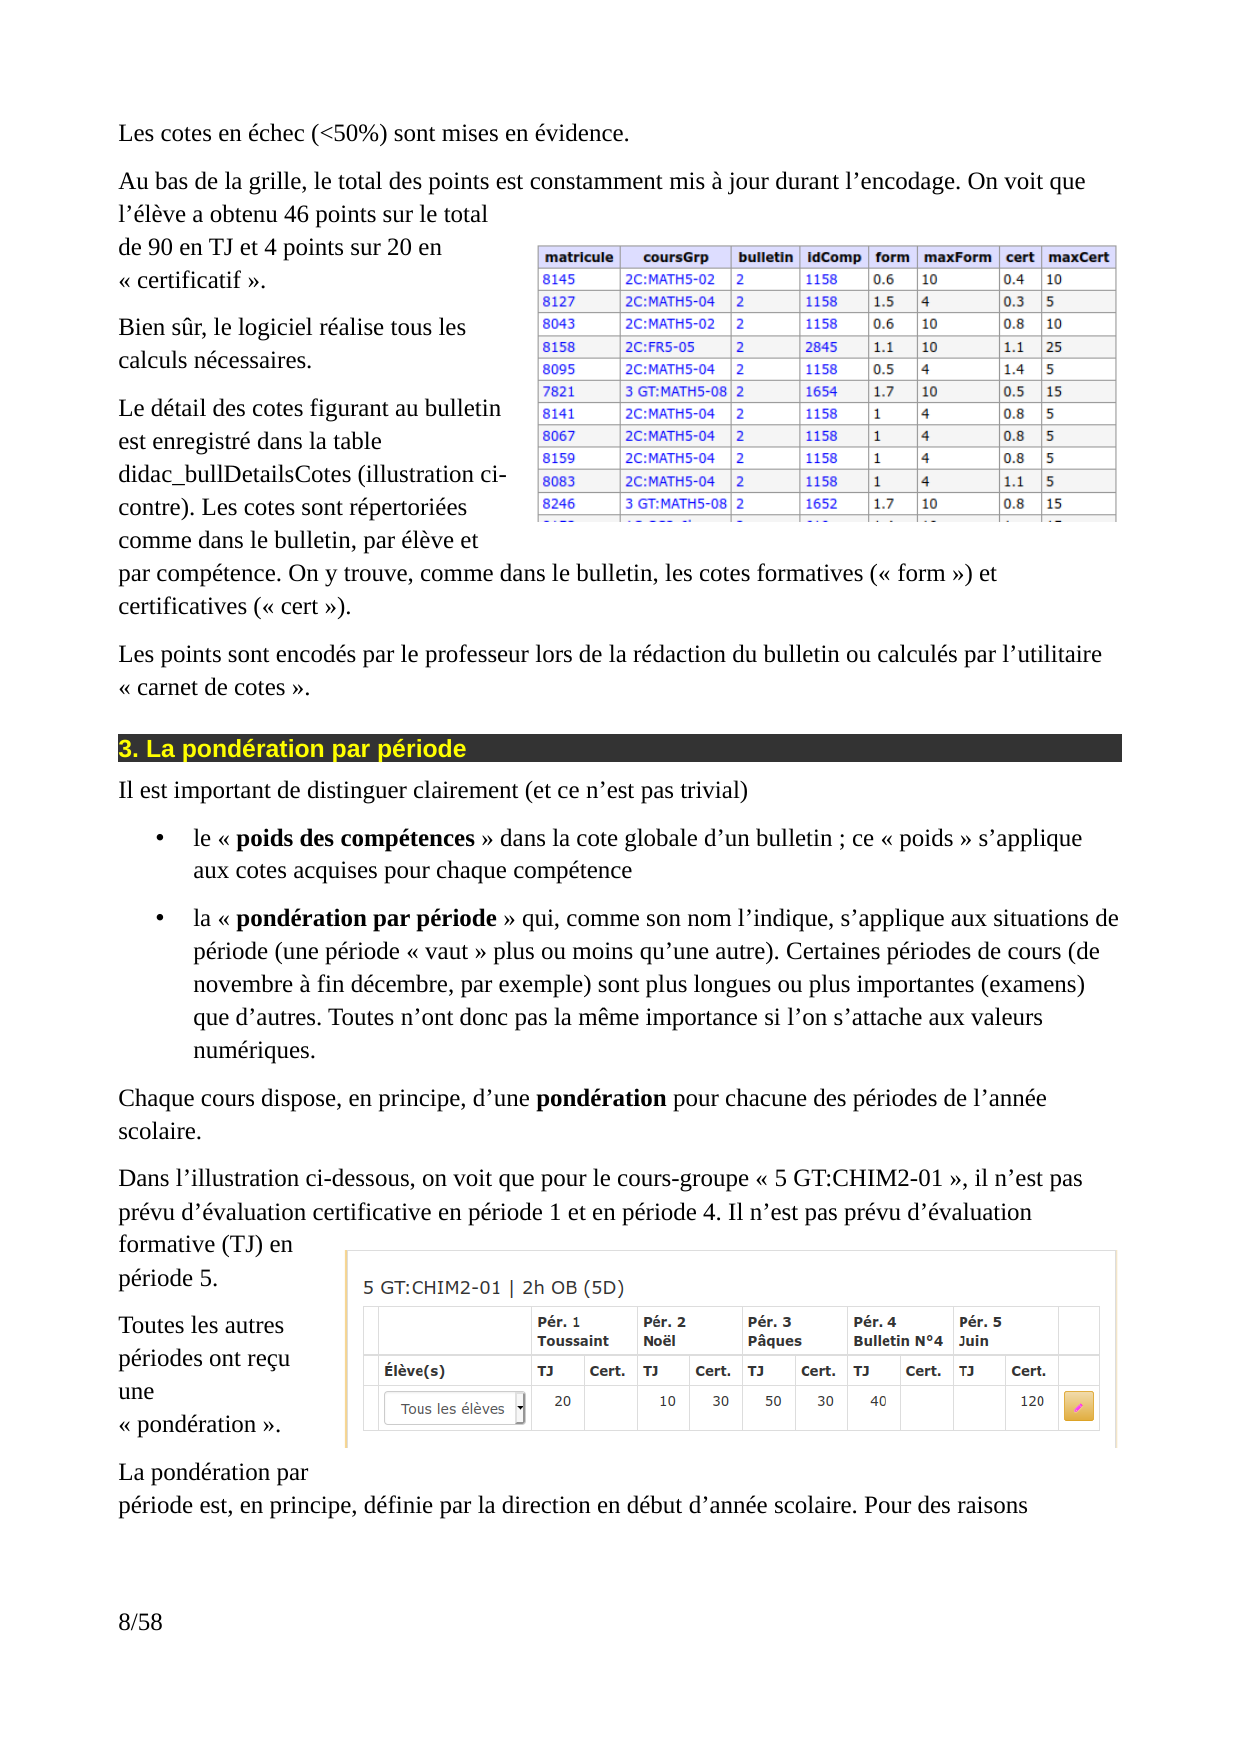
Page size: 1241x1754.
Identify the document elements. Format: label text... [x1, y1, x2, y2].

text Les cotes en échec (<50%) sont mises en évidence. [118, 118, 1122, 147]
text Chaque cours dispose, en principe, d’une pondération pour chacune des périodes de l’année scolaire. [118, 1083, 1122, 1145]
subtitle La pondération par période [118, 734, 1122, 762]
list la « pondération par période » qui, comme son nom l’indique, s’applique aux situations de période (une période « vaut » plus ou moins qu’une autre). Certaines périodes de cours (de novembre à fin décembre, par exemple) sont plus longues ou plus importantes (examens) que d’autres. Toutes n’ont donc pas la même importance si l’on s’attache aux valeurs numériques. [156, 903, 1122, 1064]
text Dans l’illustration ci-dessous, on voit que pour le cours-groupe « 5 GT:CHIM2-01 », il n’est pas prévu d’évaluation certificative en période 1 et en période 4. Il n’est pas prévu d’évaluation formative (TJ) en période 5. [118, 1163, 1122, 1291]
text Les points sont encodés par le professeur lors de la rédaction du bulletin ou calculés par l’utilitaire « carnet de cotes ». [118, 639, 1122, 701]
picture [344, 1250, 1118, 1448]
text Il est important de distinguer clairement (et ce n’est pas trivial) [118, 775, 1122, 804]
list le « poids des compétences » dans la cote globale d’un bulletin ; ce « poids » s’applique aux cotes acquises pour chaque compétence [156, 823, 1122, 884]
text Le détail des cotes figurant au bulletin est enregistré dans la table didac_bullDetailsCotes (illustration ci-contre). Les cotes sont répertoriées comme dans le bulletin, par élève et par compétence. On y trouve, comme dans le bulletin, les cotes formatives (« form ») et certificatives (« cert »). [118, 393, 1122, 620]
text Toutes les autres périodes ont reçu une « pondération ». [118, 1310, 344, 1438]
picture [531, 241, 1121, 522]
text Au bas de la grille, le total des points est constamment mis à jour durant l’encodage. On voit que l’élève a obtenu 46 points sur le total de 90 en TJ et 4 points sur 20 en « certificatif ». [118, 166, 1122, 293]
text La pondération par période est, en principe, définie par la direction en début d’année scolaire. Pour des raisons [118, 1457, 1122, 1519]
text Bien sûr, le logiciel réalise tous les calculs nécessaires. [118, 312, 531, 374]
